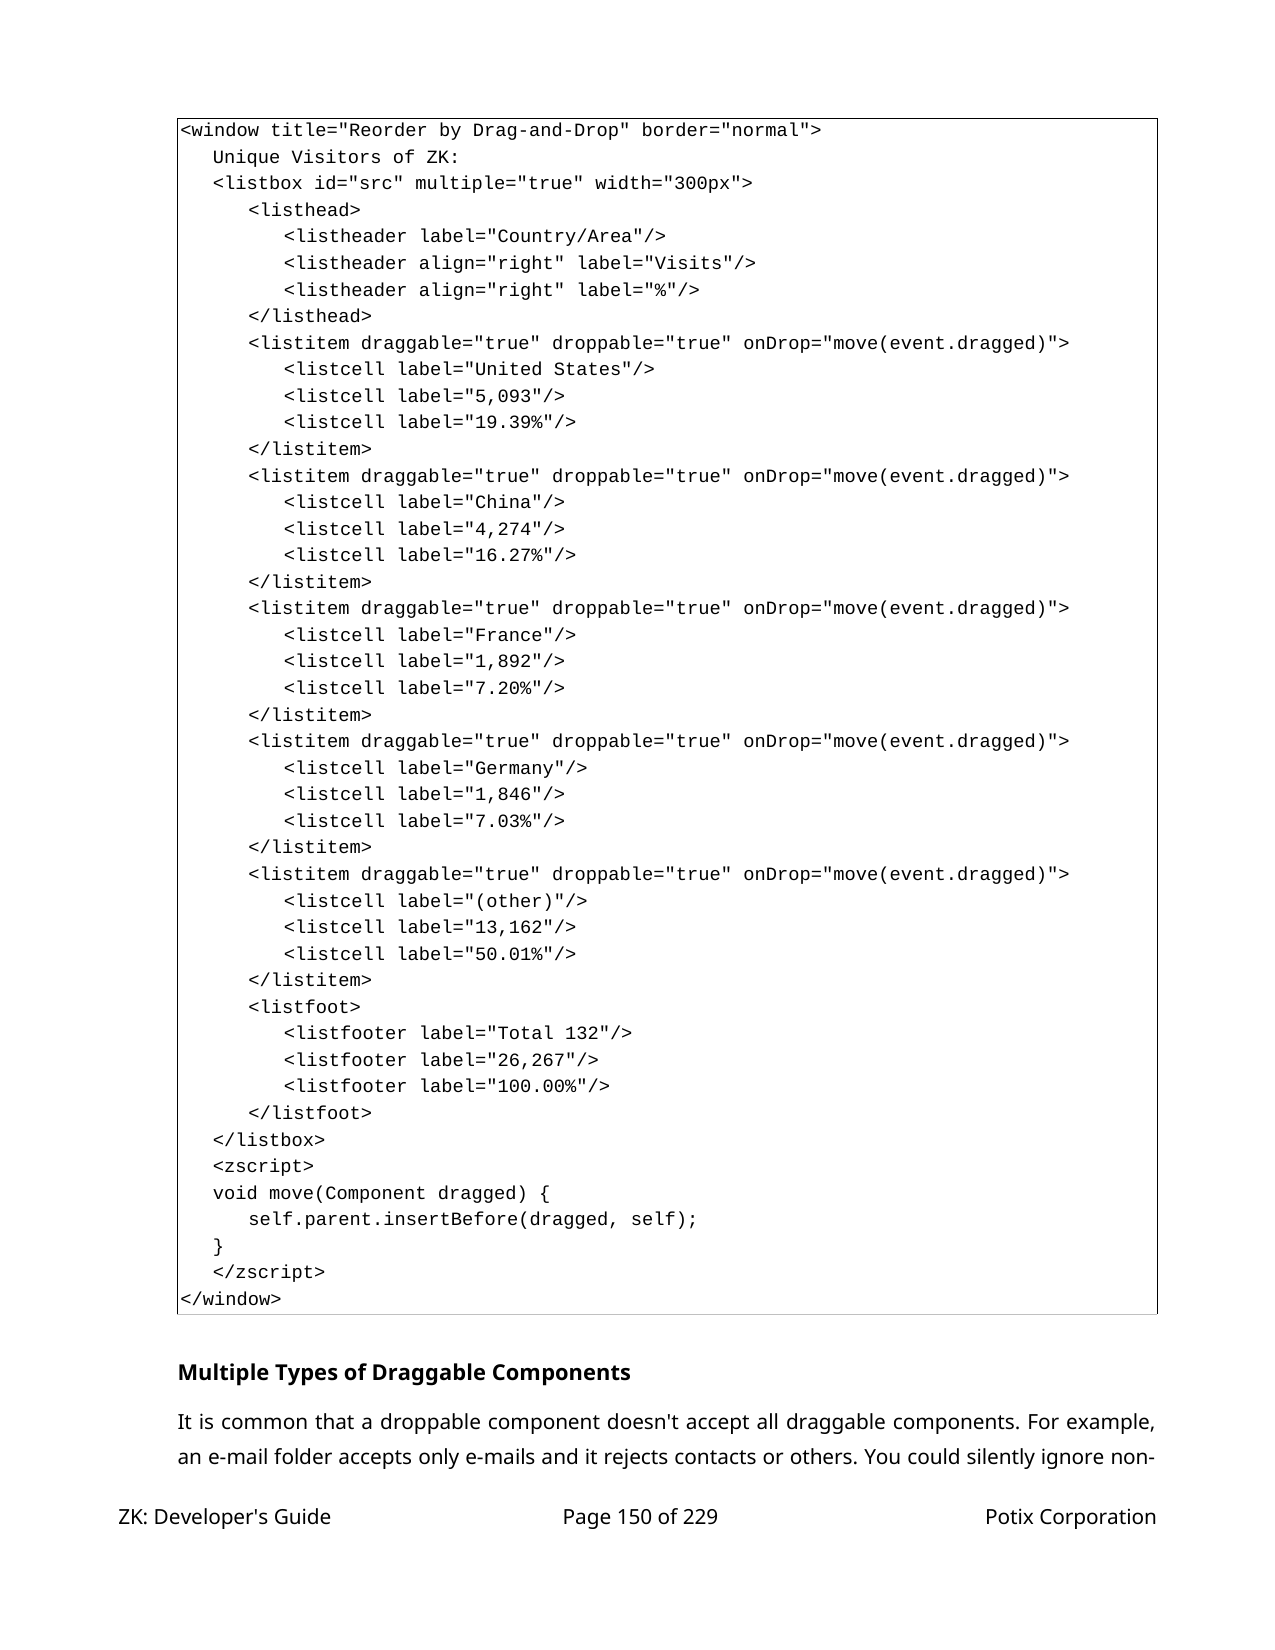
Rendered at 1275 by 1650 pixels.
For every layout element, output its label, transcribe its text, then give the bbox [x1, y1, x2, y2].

subtitle Multiple Types of Draggable Components [177, 1357, 1157, 1387]
text It is common that a droppable component doesn't accept all draggable components. For example, an e-mail folder accepts only e-mails and it rejects contacts or others. You could silently ignore non- [177, 1407, 1157, 1471]
text <window title="Reorder by Drag-and-Drop" border="normal"> Unique Visitors of ZK: <listbox id="src" multiple="true" width="300px"> <listhead> <listheader label="Country/Area"/> <listheader align="right" label="Visits"/> <listheader align="right" label="%"/> </listhead> <listitem draggable="true" droppable="true" onDrop="move(event.dragged)"> <listcell label="United States"/> <listcell label="5,093"/> <listcell label="19.39%"/> </listitem> <listitem draggable="true" droppable="true" onDrop="move(event.dragged)"> <listcell label="China"/> <listcell label="4,274"/> <listcell label="16.27%"/> </listitem> <listitem draggable="true" droppable="true" onDrop="move(event.dragged)"> <listcell label="France"/> <listcell label="1,892"/> <listcell label="7.20%"/> </listitem> <listitem draggable="true" droppable="true" onDrop="move(event.dragged)"> <listcell label="Germany"/> <listcell label="1,846"/> <listcell label="7.03%"/> </listitem> <listitem draggable="true" droppable="true" onDrop="move(event.dragged)"> <listcell label="(other)"/> <listcell label="13,162"/> <listcell label="50.01%"/> </listitem> <listfoot> <listfooter label="Total 132"/> <listfooter label="26,267"/> <listfooter label="100.00%"/> </listfoot> </listbox> <zscript> void move(Component dragged) { self.parent.insertBefore(dragged, self); } </zscript> </window> [178, 119, 1157, 1314]
